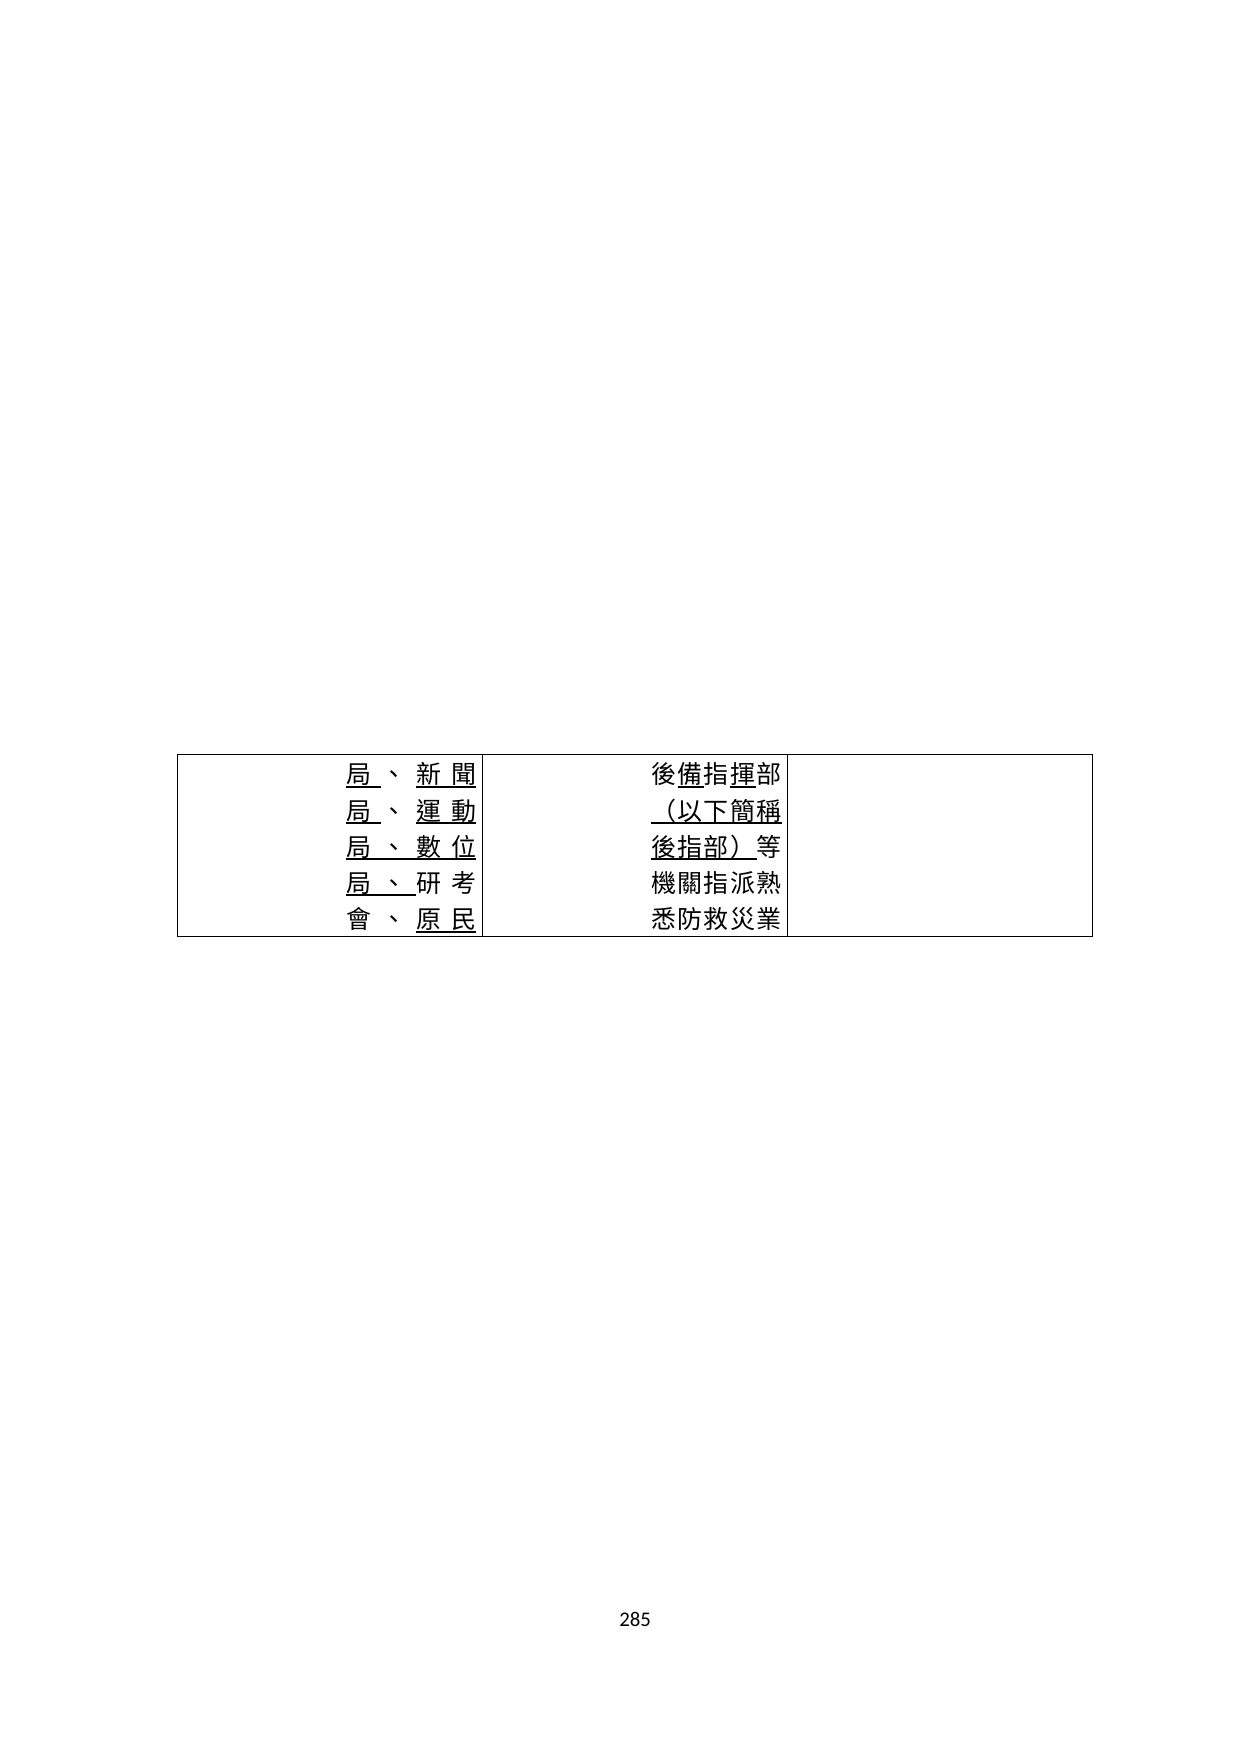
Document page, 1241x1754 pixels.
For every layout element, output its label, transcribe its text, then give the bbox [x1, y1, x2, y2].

table_cell 後備指揮部（以下簡稱後指部）等機關指派熟悉防救災業 [483, 755, 787, 936]
table_cell 局、新聞局、運動局、數位局、研考會、原民 [178, 755, 482, 936]
table_cell [788, 755, 1092, 936]
